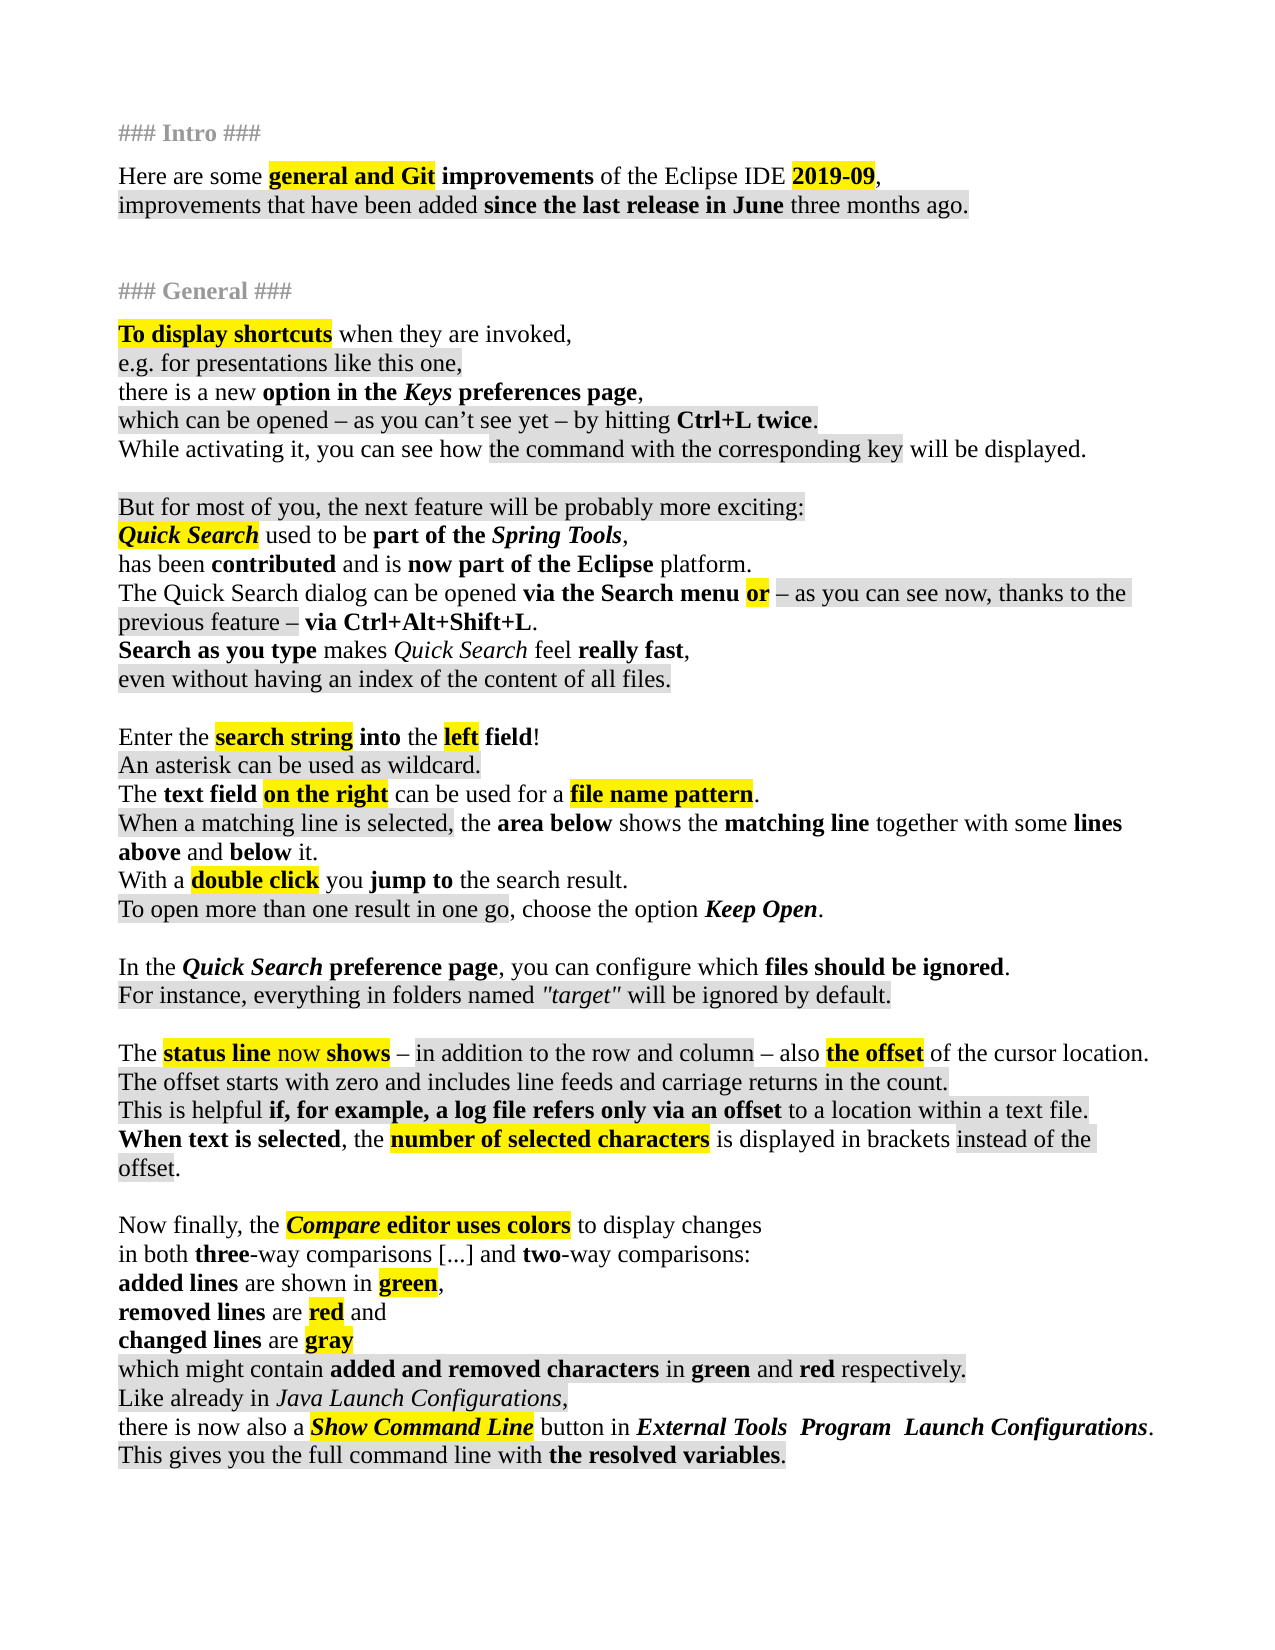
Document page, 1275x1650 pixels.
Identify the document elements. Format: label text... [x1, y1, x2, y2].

text ### Intro ### [118, 118, 1157, 147]
text improvements that have been added since the last release in June three months ago. [118, 190, 1157, 219]
text changed lines are gray [118, 1326, 1157, 1354]
text For instance, everything in folders named "target" will be ignored by default. [118, 981, 1157, 1009]
text Like already in Java Launch Configurations, [118, 1383, 1157, 1412]
text This gives you the full command line with the resolved variables. [118, 1441, 1157, 1469]
text With a double click you jump to the search result. [118, 866, 1157, 894]
text To display shortcuts when they are invoked, [118, 319, 1157, 348]
text To open more than one result in one go, choose the option Keep Open. [118, 894, 1157, 923]
text Here are some general and Git improvements of the Eclipse IDE 2019-09, [118, 161, 1157, 190]
text even without having an index of the content of all files. [118, 664, 1157, 693]
text removed lines are red and [118, 1297, 1157, 1326]
text Quick Search used to be part of the Spring Tools, [118, 521, 1157, 549]
text When a matching line is selected, the area below shows the matching line together with some lines above and below it. [118, 808, 1157, 866]
text In the Quick Search preference page, you can configure which files should be ignored. [118, 952, 1157, 981]
text there is now also a Show Command Line button in External Tools Program Launch Configurations. [118, 1412, 1157, 1441]
text Now finally, the Compare editor uses colors to display changes [118, 1211, 1157, 1239]
text which might contain added and removed characters in green and red respectively. [118, 1354, 1157, 1383]
text Enter the search string into the left field! [118, 722, 1157, 751]
text The Quick Search dialog can be opened via the Search menu or – as you can see now, thanks to the previous feature – via Ctrl+Alt+Shift+L. [118, 578, 1157, 636]
text in both three-way comparisons [...] and two-way comparisons: [118, 1239, 1157, 1268]
text But for most of you, the next feature will be probably more exciting: [118, 492, 1157, 521]
text Search as you type makes Quick Search feel really fast, [118, 636, 1157, 664]
text While activating it, you can see how the command with the corresponding key will be displayed. [118, 434, 1157, 463]
text When text is selected, the number of selected characters is displayed in brackets instead of the offset. [118, 1124, 1157, 1182]
text ### General ### [118, 276, 1157, 305]
text e.g. for presentations like this one, [118, 348, 1157, 377]
text added lines are shown in green, [118, 1268, 1157, 1297]
text An asterisk can be used as wildcard. [118, 751, 1157, 779]
text The status line now shows – in addition to the row and column – also the offset of the cursor location. [118, 1038, 1157, 1067]
text The text field on the right can be used for a file name pattern. [118, 779, 1157, 808]
text The offset starts with zero and includes line feeds and carriage returns in the count. [118, 1067, 1157, 1096]
text which can be opened – as you can’t see yet – by hitting Ctrl+L twice. [118, 406, 1157, 434]
text has been contributed and is now part of the Eclipse platform. [118, 549, 1157, 578]
text This is helpful if, for example, a log file refers only via an offset to a location within a text file. [118, 1096, 1157, 1124]
text there is a new option in the Keys preferences page, [118, 377, 1157, 406]
